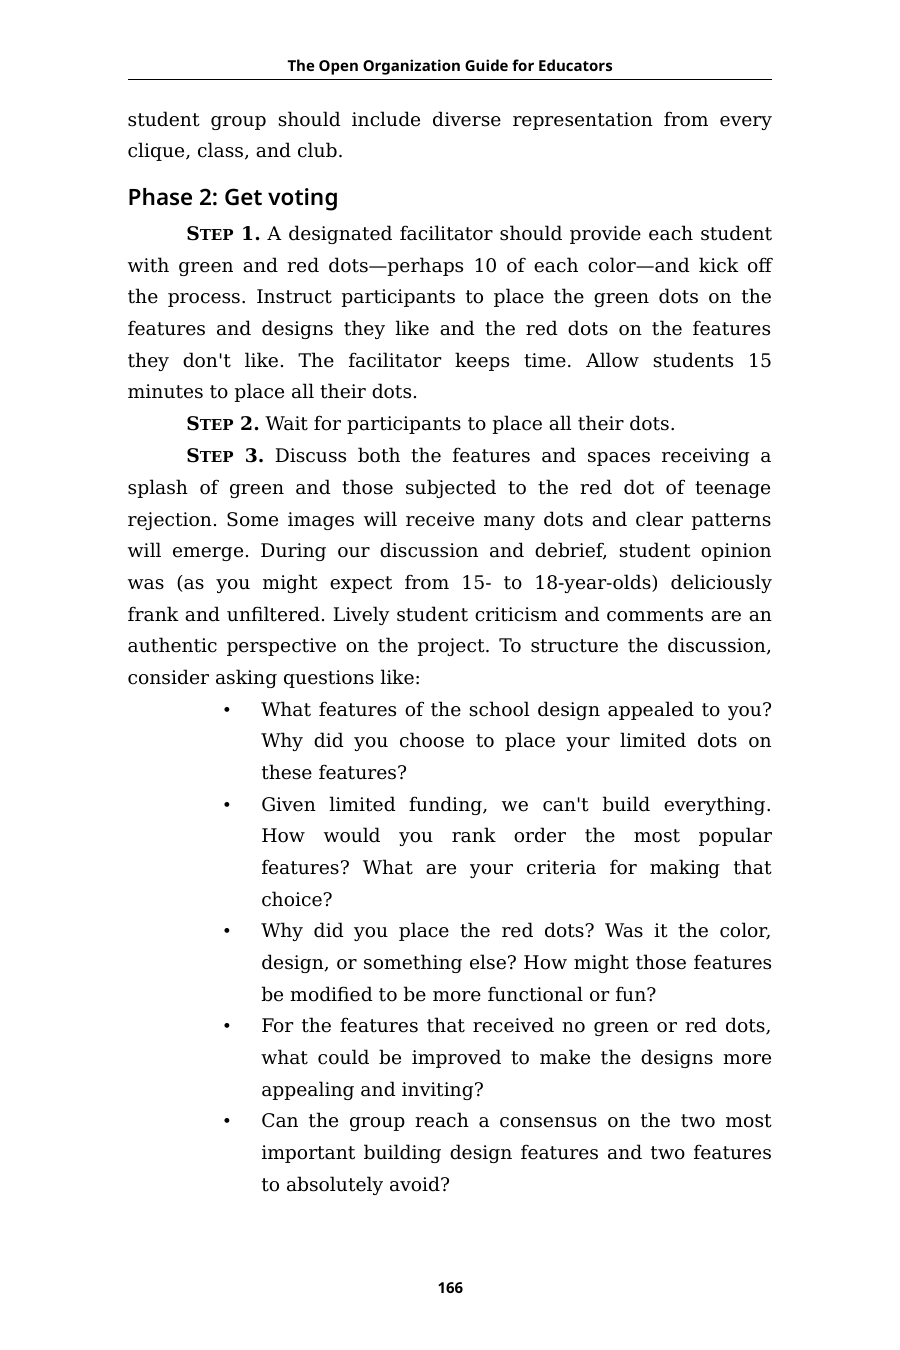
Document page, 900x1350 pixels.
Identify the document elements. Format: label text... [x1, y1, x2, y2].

text student group should include diverse representation from every clique, class, and club. [127, 109, 772, 162]
text Step 2. Wait for participants to place all their dots. [127, 413, 772, 435]
list For the features that received no green or red dots, what could be improved to make the designs more appealing and inviting? [223, 1015, 772, 1101]
list Given limited funding, we can't build everything. How would you rank order the most popular features? What are your criteria for making that choice? [223, 794, 772, 911]
subtitle Phase 2: Get voting [127, 184, 772, 211]
text Step 3. Discuss both the features and spaces receiving a splash of green and those subjected to the red dot of teenage rejection. Some images will receive many dots and clear patterns will emerge. During our discussion and debrief, student opinion was (as you might expect from 15- to 18-year-olds) deliciously frank and unfiltered. Lively student criticism and comments are an authentic perspective on the project. To structure the discussion, consider asking questions like: [127, 445, 772, 689]
text Step 1. A designated facilitator should provide each student with green and red dots—perhaps 10 of each color—and kick off the process. Instruct participants to place the green dots on the features and designs they like and the red dots on the features they don't like. The facilitator keeps time. Allow students 15 minutes to place all their dots. [127, 223, 772, 403]
list What features of the school design appealed to you? Why did you choose to place your limited dots on these features? [223, 699, 772, 784]
list Why did you place the red dots? Was it the color, design, or something else? How might those features be modified to be more functional or fun? [223, 920, 772, 1006]
list Can the group reach a consensus on the two most important building design features and two features to absolutely avoid? [223, 1110, 772, 1196]
